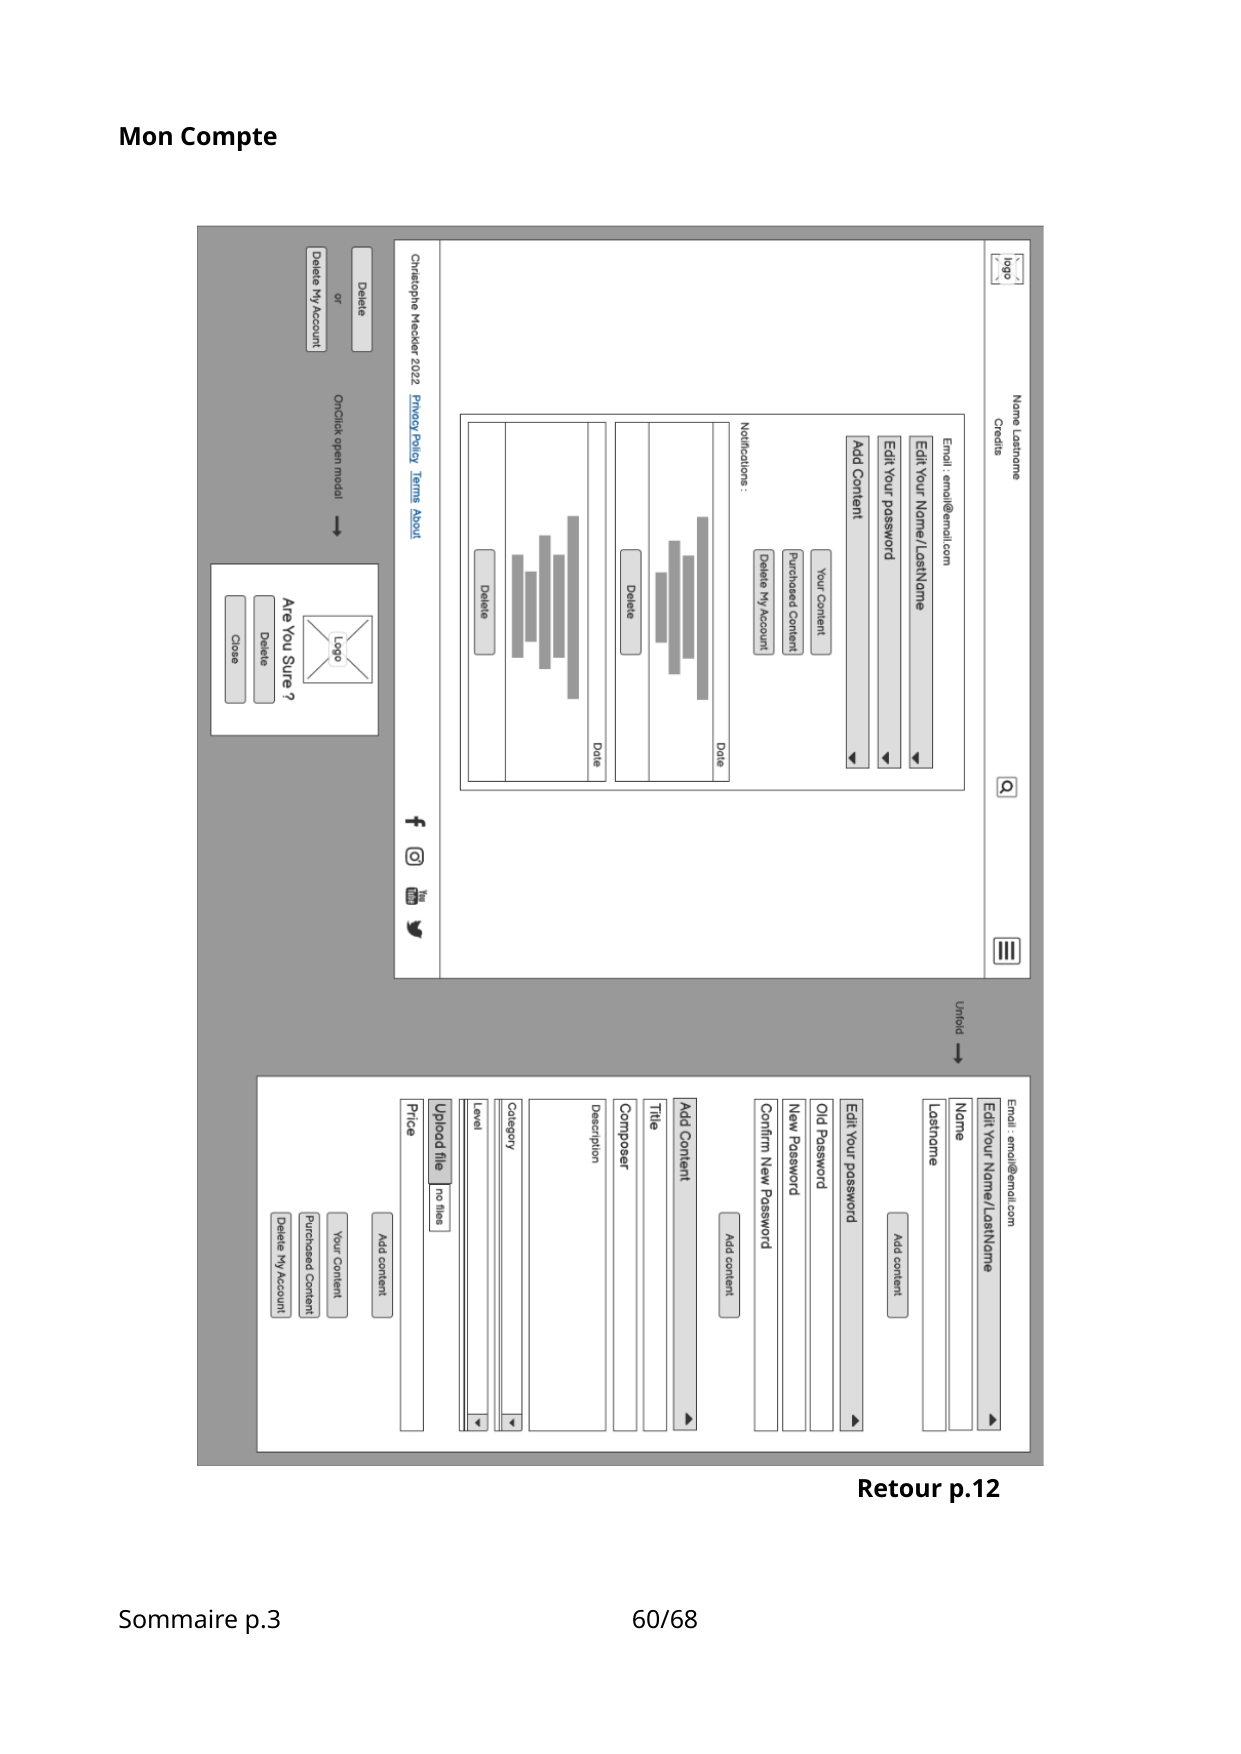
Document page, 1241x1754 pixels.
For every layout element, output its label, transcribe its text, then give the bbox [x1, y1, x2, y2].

text Retour p.10 [118, 1471, 1122, 1504]
picture [197, 227, 1044, 1466]
subtitle Mon Compte [118, 118, 1122, 152]
